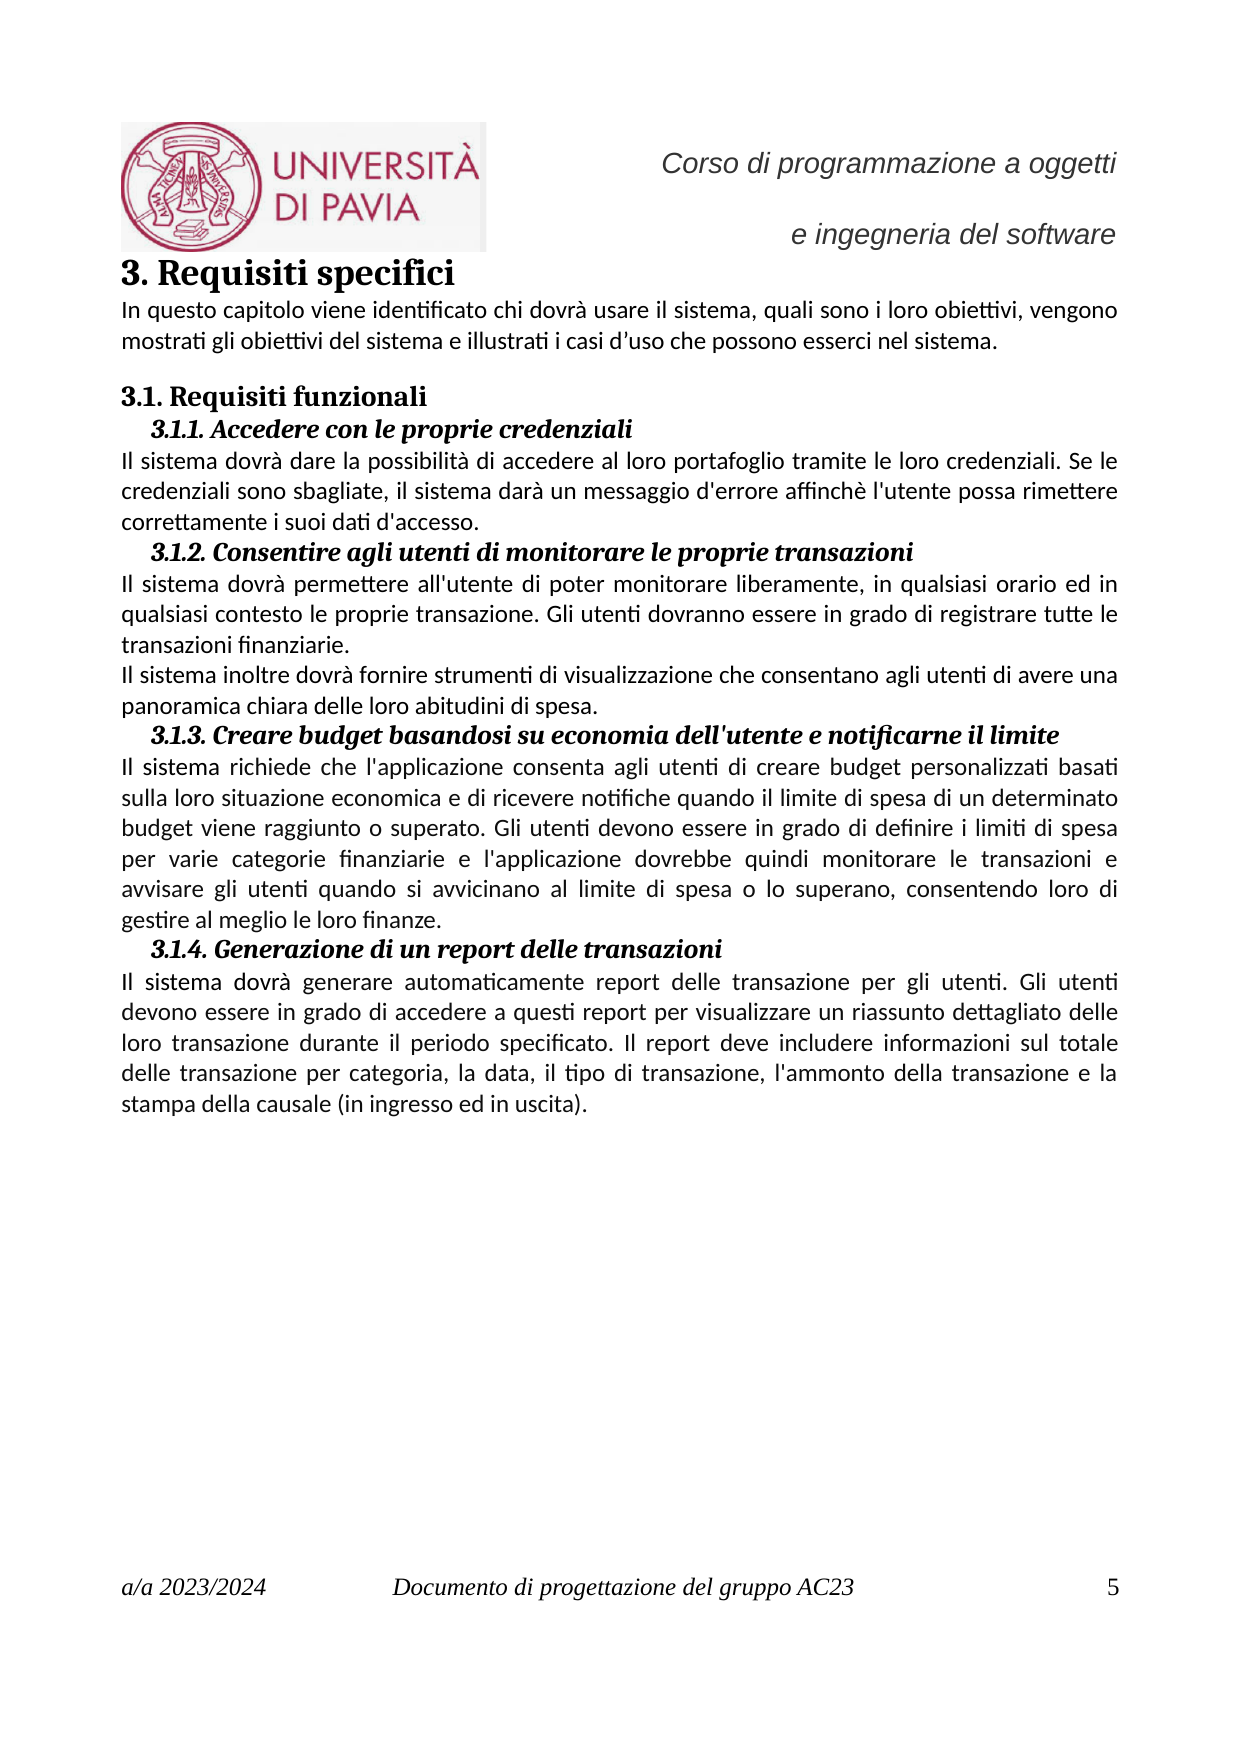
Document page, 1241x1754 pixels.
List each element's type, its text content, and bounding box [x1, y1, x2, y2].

subtitle 3.1.2. Consentire agli utenti di monitorare le proprie transazioni [151, 537, 1119, 568]
text In questo capitolo viene identificato chi dovrà usare il sistema, quali sono i loro obiettivi, vengono mostrati gli obiettivi del sistema e illustrati i casi d’uso che possono esserci nel sistema. [121, 294, 1119, 355]
subtitle 3.1. Requisiti funzionali [121, 380, 1119, 414]
text Il sistema dovrà generare automaticamente report delle transazione per gli utenti. Gli utenti devono essere in grado di accedere a questi report per visualizzare un riassunto dettagliato delle loro transazione durante il periodo specificato. Il report deve includere informazioni sul totale delle transazione per categoria, la data, il tipo di transazione, l'ammonto della transazione e la stampa della causale (in ingresso ed in uscita). [121, 966, 1119, 1118]
picture [121, 122, 487, 252]
subtitle 3. Requisiti specifici [121, 251, 1119, 294]
subtitle 3.1.3. Creare budget basandosi su economia dell'utente e notificarne il limite [151, 720, 1119, 751]
subtitle 3.1.4. Generazione di un report delle transazioni [151, 934, 1119, 966]
text Il sistema dovrà dare la possibilità di accedere al loro portafoglio tramite le loro credenziali. Se le credenziali sono sbagliate, il sistema darà un messaggio d'errore affinchè l'utente possa rimettere correttamente i suoi dati d'accesso. [121, 445, 1119, 537]
subtitle 3.1.1. Accedere con le proprie credenziali [151, 414, 1119, 445]
text Il sistema dovrà permettere all'utente di poter monitorare liberamente, in qualsiasi orario ed in qualsiasi contesto le proprie transazione. Gli utenti dovranno essere in grado di registrare tutte le transazioni finanziarie. [121, 568, 1119, 659]
text Il sistema richiede che l'applicazione consenta agli utenti di creare budget personalizzati basati sulla loro situazione economica e di ricevere notifiche quando il limite di spesa di un determinato budget viene raggiunto o superato. Gli utenti devono essere in grado di definire i limiti di spesa per varie categorie finanziarie e l'applicazione dovrebbe quindi monitorare le transazioni e avvisare gli utenti quando si avvicinano al limite di spesa o lo superano, consentendo loro di gestire al meglio le loro finanze. [121, 751, 1119, 934]
text Il sistema inoltre dovrà fornire strumenti di visualizzazione che consentano agli utenti di avere una panoramica chiara delle loro abitudini di spesa. [121, 659, 1119, 720]
